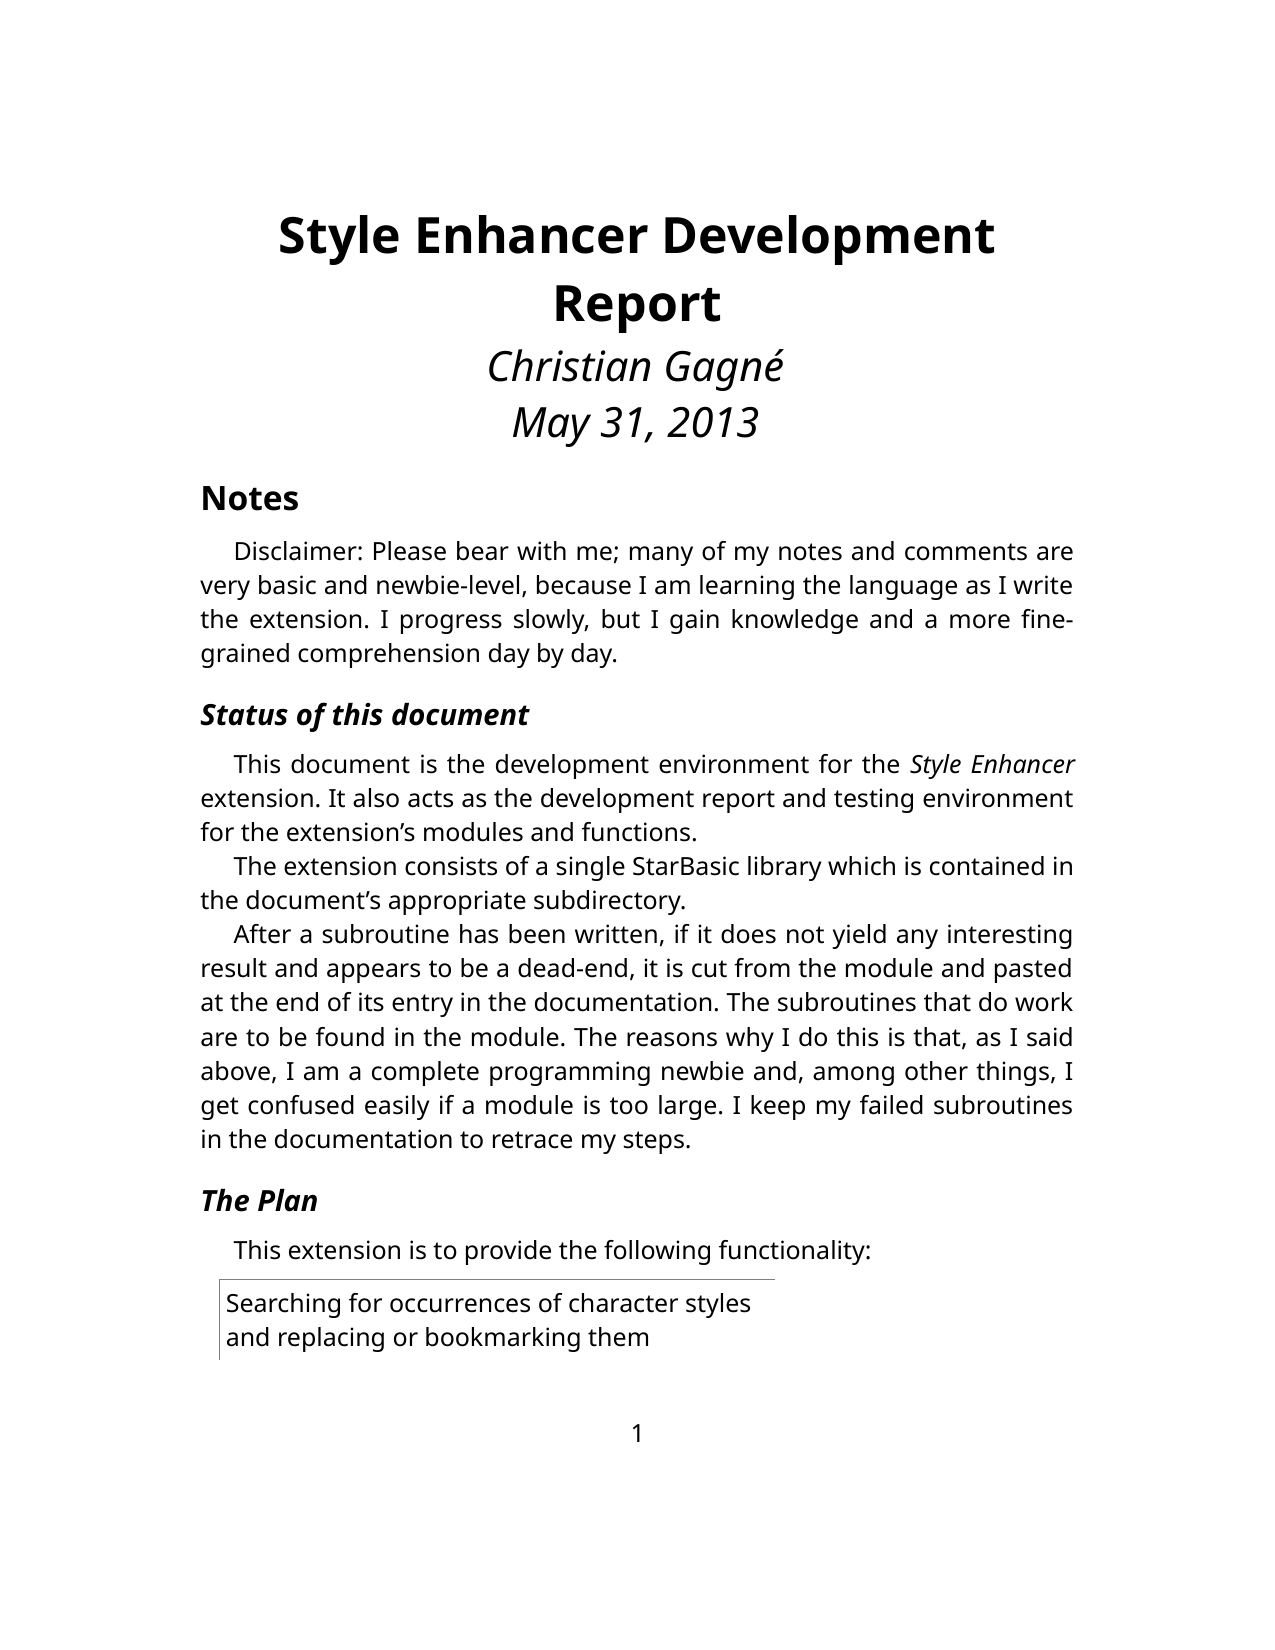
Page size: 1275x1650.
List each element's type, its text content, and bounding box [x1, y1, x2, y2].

text After a subroutine has been written, if it does not yield any interesting result and appears to be a dead-end, it is cut from the module and pasted at the end of its entry in the documentation. The subroutines that do work are to be found in the module. The reasons why I do this is that, as I said above, I am a complete programming newbie and, among other things, I get confused easily if a module is too large. I keep my failed subroutines in the documentation to retrace my steps. [200, 917, 1075, 1155]
subtitle The Plan [200, 1180, 1075, 1220]
subtitle Christian Gagné [200, 336, 1075, 393]
subtitle May 31, 2013 [200, 393, 1075, 450]
text This extension is to provide the following functionality: [200, 1233, 1075, 1267]
subtitle Notes [200, 475, 1075, 521]
text This document is the development environment for the Style Enhancer extension. It also acts as the development report and testing environment for the extension’s modules and functions. [200, 747, 1075, 849]
subtitle Searching for occurrences of character styles and replacing or bookmarking them [220, 1280, 775, 1360]
title Style Enhancer Development Report [200, 200, 1075, 336]
subtitle Status of this document [200, 694, 1075, 734]
text Disclaimer: Please bear with me; many of my notes and comments are very basic and newbie-level, because I am learning the language as I write the extension. I progress slowly, but I gain knowledge and a more fine-grained comprehension day by day. [200, 533, 1075, 669]
text The extension consists of a single StarBasic library which is contained in the document’s appropriate subdirectory. [200, 849, 1075, 917]
